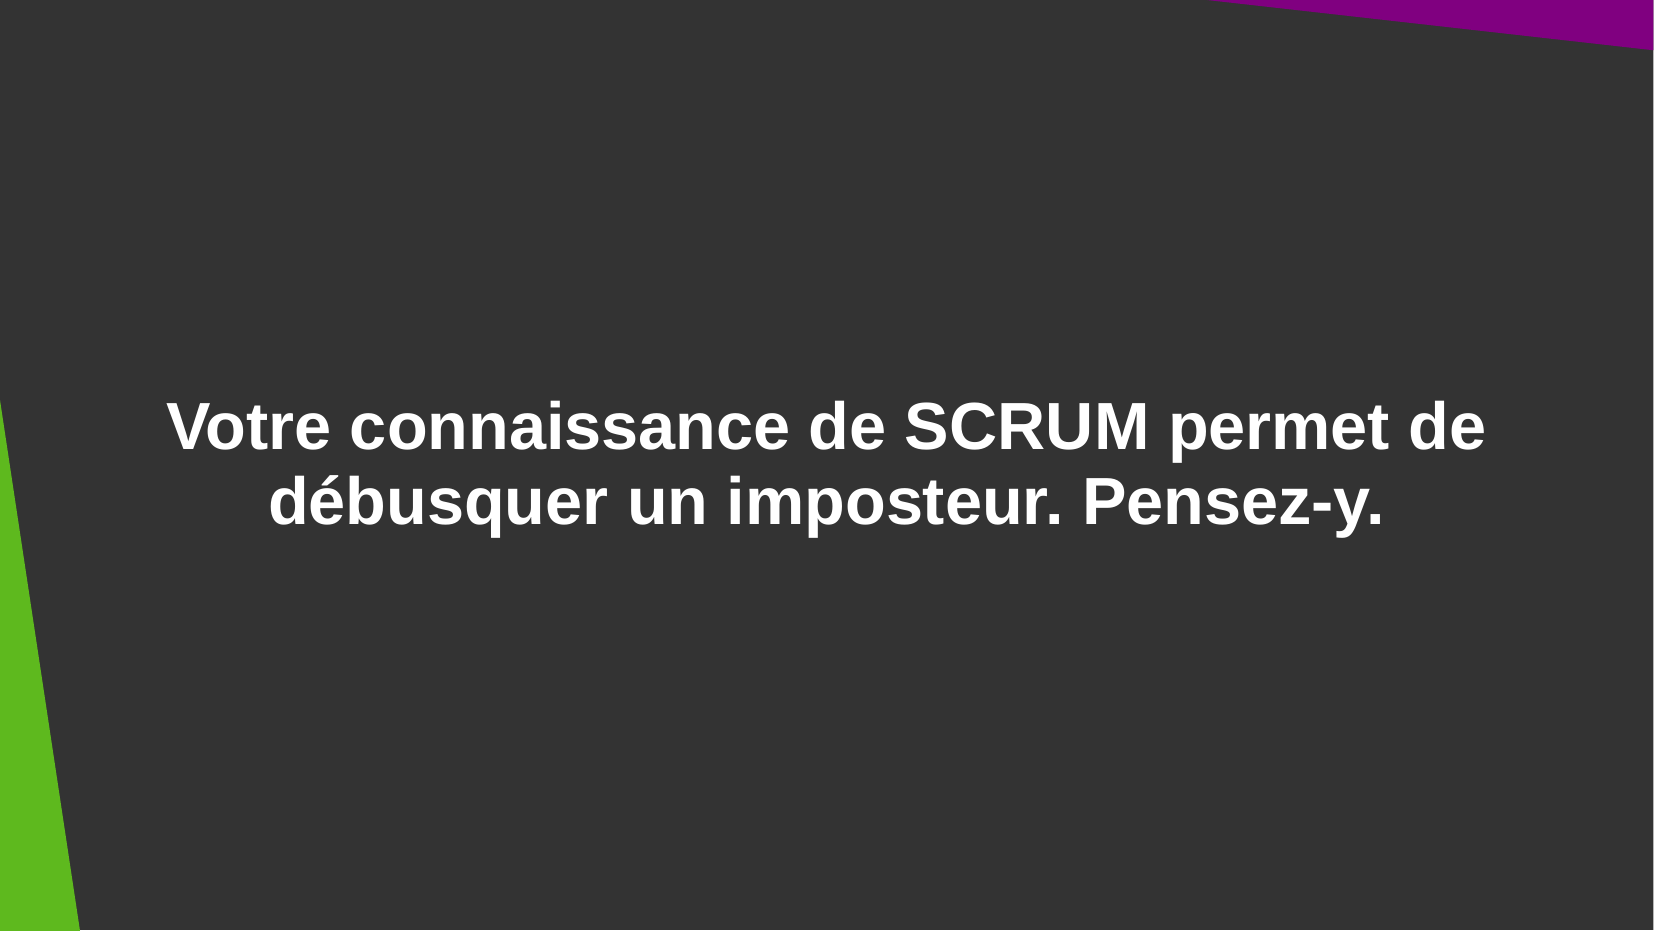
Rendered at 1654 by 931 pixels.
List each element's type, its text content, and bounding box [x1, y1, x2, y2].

title Votre connaissance de SCRUM permet de débusquer un imposteur. Pensez-y. [31, 388, 1622, 542]
text_box [1206, 0, 1654, 51]
text_box [0, 400, 81, 931]
